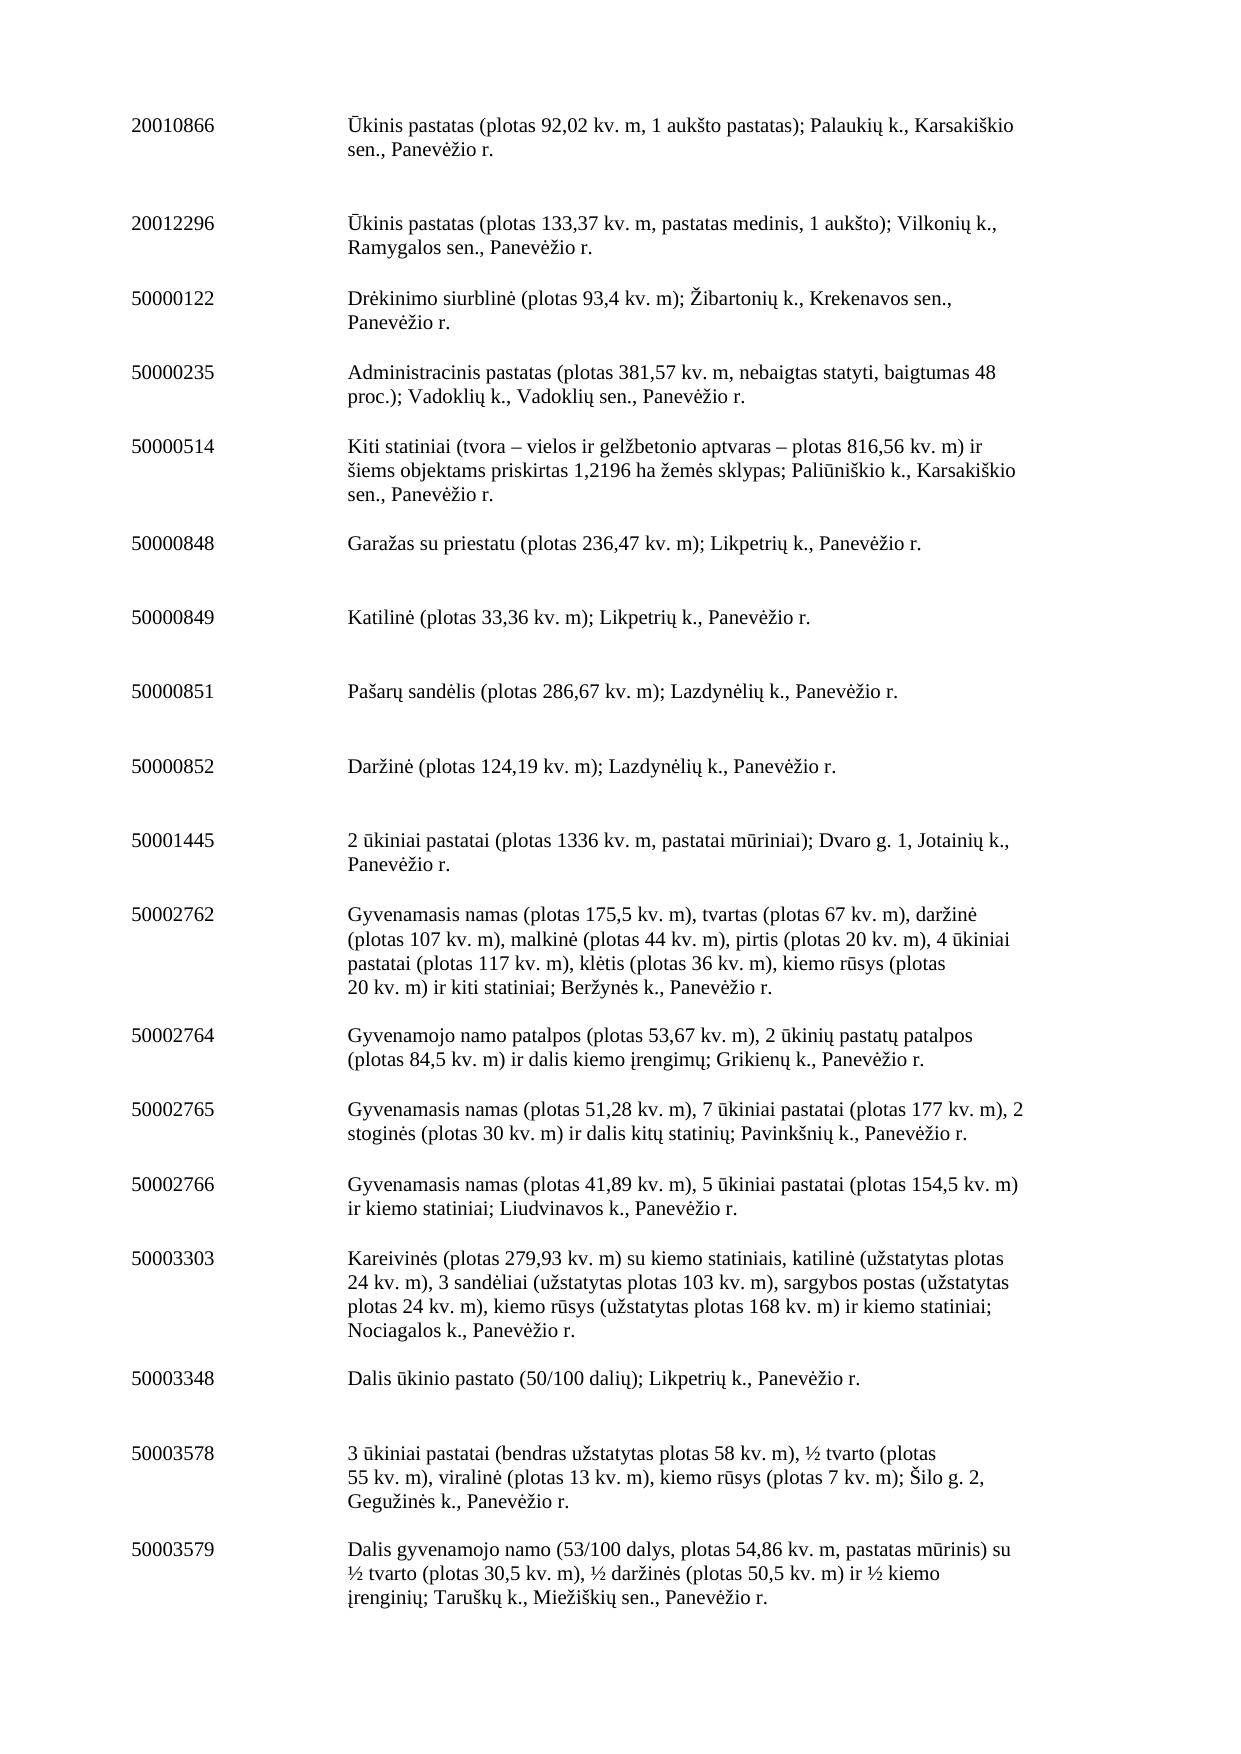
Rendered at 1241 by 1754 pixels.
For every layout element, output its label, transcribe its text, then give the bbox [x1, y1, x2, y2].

table_cell [1037, 1246, 1066, 1342]
table_cell 20012296 [115, 211, 336, 261]
table_cell Administracinis pastatas (plotas 381,57 kv. m, nebaigtas statyti, baigtumas 48 proc.); Vadoklių k., Vadoklių sen., Panevėžio r. [336, 360, 1037, 410]
table_cell [1066, 1441, 1155, 1513]
table_cell [1155, 1097, 1170, 1147]
table_cell [1066, 1366, 1155, 1416]
table_cell [115, 999, 1155, 1023]
table_cell [1170, 261, 1240, 286]
table_cell [1155, 1366, 1170, 1416]
table_cell [1170, 605, 1240, 655]
table_cell [1066, 1537, 1155, 1609]
table_cell [1066, 113, 1155, 163]
table_cell [1155, 828, 1170, 878]
table_cell 2 ūkiniai pastatai (plotas 1336 kv. m, pastatai mūriniai); Dvaro g. 1, Jotainių k., Panevėžio r. [336, 828, 1037, 878]
table_cell [1170, 655, 1240, 679]
table_cell [1155, 531, 1170, 581]
table_cell [1170, 1097, 1240, 1147]
table_cell [1170, 1416, 1240, 1441]
table_cell [1170, 1073, 1240, 1097]
table_cell 50000848 [115, 531, 336, 581]
table_cell [1155, 211, 1170, 261]
table_cell Dalis ūkinio pastato (50/100 dalių); Likpetrių k., Panevėžio r. [336, 1366, 1037, 1416]
table_cell [1155, 679, 1170, 729]
table_cell [1037, 1097, 1066, 1147]
table_cell [1037, 754, 1066, 804]
table_cell [1170, 506, 1240, 531]
table_cell [1155, 1537, 1170, 1609]
table_cell 50002766 [115, 1171, 336, 1222]
table_cell [1037, 1366, 1066, 1416]
table_cell [1155, 113, 1170, 163]
table_cell [115, 655, 1155, 679]
table_cell [1037, 434, 1066, 506]
table_cell [1155, 410, 1170, 434]
table_cell [1066, 1171, 1155, 1222]
table_cell [115, 1513, 1155, 1537]
table_cell 20010866 [115, 113, 336, 163]
table_cell [1170, 434, 1240, 506]
table_cell 50001445 [115, 828, 336, 878]
table_cell Gyvenamasis namas (plotas 51,28 kv. m), 7 ūkiniai pastatai (plotas 177 kv. m), 2 stoginės (plotas 30 kv. m) ir dalis kitų statinių; Pavinkšnių k., Panevėžio r. [336, 1097, 1037, 1147]
table_cell [1155, 1246, 1170, 1342]
table_cell [1155, 903, 1170, 999]
table_cell 50002764 [115, 1023, 336, 1073]
table_cell [1066, 286, 1155, 336]
table_cell [115, 581, 1155, 605]
table_cell Katilinė (plotas 33,36 kv. m); Likpetrių k., Panevėžio r. [336, 605, 1037, 655]
table_cell [1066, 211, 1155, 261]
table_cell [1170, 286, 1240, 336]
table_cell [1037, 1023, 1066, 1073]
table_cell [115, 1342, 1155, 1366]
table_cell [115, 336, 1155, 360]
table_cell [1155, 581, 1170, 605]
table_cell [115, 1222, 1155, 1246]
table_cell Gyvenamasis namas (plotas 41,89 kv. m), 5 ūkiniai pastatai (plotas 154,5 kv. m) ir kiemo statiniai; Liudvinavos k., Panevėžio r. [336, 1171, 1037, 1222]
table_cell Garažas su priestatu (plotas 236,47 kv. m); Likpetrių k., Panevėžio r. [336, 531, 1037, 581]
table_cell [1066, 1097, 1155, 1147]
table_cell [1066, 754, 1155, 804]
table_cell [1155, 605, 1170, 655]
table_cell [1066, 434, 1155, 506]
table_cell Pašarų sandėlis (plotas 286,67 kv. m); Lazdynėlių k., Panevėžio r. [336, 679, 1037, 729]
table_cell [1066, 903, 1155, 999]
table_cell Daržinė (plotas 124,19 kv. m); Lazdynėlių k., Panevėžio r. [336, 754, 1037, 804]
table_cell [1155, 1342, 1170, 1366]
table_cell [1170, 1537, 1240, 1609]
table_cell [115, 804, 1155, 828]
table_cell Gyvenamojo namo patalpos (plotas 53,67 kv. m), 2 ūkinių pastatų patalpos (plotas 84,5 kv. m) ir dalis kiemo įrengimų; Grikienų k., Panevėžio r. [336, 1023, 1037, 1073]
table_cell [1170, 1148, 1240, 1171]
table_cell [1170, 754, 1240, 804]
table_cell [1155, 163, 1170, 187]
table_cell [1155, 1148, 1170, 1171]
table_cell [115, 506, 1155, 531]
table_cell [1170, 211, 1240, 261]
table_cell [1170, 1222, 1240, 1246]
table_cell [1155, 1171, 1170, 1222]
table_cell 50000235 [115, 360, 336, 410]
table_cell [1170, 336, 1240, 360]
table_cell [1170, 1171, 1240, 1222]
table_cell [1037, 903, 1066, 999]
table_cell [1155, 655, 1170, 679]
table_cell [115, 89, 1155, 113]
table_cell [1155, 336, 1170, 360]
table_cell [1170, 581, 1240, 605]
table_cell 50000122 [115, 286, 336, 336]
table_cell Ūkinis pastatas (plotas 133,37 kv. m, pastatas medinis, 1 aukšto); Vilkonių k., Ramygalos sen., Panevėžio r. [336, 211, 1037, 261]
table_cell [1155, 286, 1170, 336]
table_cell [115, 730, 1155, 754]
table_cell [1155, 730, 1170, 754]
table_cell [1155, 1416, 1170, 1441]
table_cell Kareivinės (plotas 279,93 kv. m) su kiemo statiniais, katilinė (užstatytas plotas 24 kv. m), 3 sandėliai (užstatytas plotas 103 kv. m), sargybos postas (užstatytas plotas 24 kv. m), kiemo rūsys (užstatytas plotas 168 kv. m) ir kiemo statiniai; Nociagalos k., Panevėžio r. [336, 1246, 1037, 1342]
table_cell [1170, 113, 1240, 163]
table_cell [1155, 1441, 1170, 1513]
table_cell [115, 187, 1155, 211]
table_cell 50002762 [115, 903, 336, 999]
table_cell [1037, 679, 1066, 729]
table_cell [1170, 679, 1240, 729]
table_cell [1037, 1537, 1066, 1609]
table_cell [115, 261, 1155, 286]
table_cell [1170, 999, 1240, 1023]
table_cell [1170, 804, 1240, 828]
table_cell [115, 878, 1155, 902]
table_cell [1170, 187, 1240, 211]
table_cell 50000851 [115, 679, 336, 729]
table_cell 50000514 [115, 434, 336, 506]
table_cell [1170, 1246, 1240, 1342]
table_cell [1066, 531, 1155, 581]
table_cell [1170, 410, 1240, 434]
table_cell 50003303 [115, 1246, 336, 1342]
table_cell Kiti statiniai (tvora – vielos ir gelžbetonio aptvaras – plotas 816,56 kv. m) ir šiems objektams priskirtas 1,2196 ha žemės sklypas; Paliūniškio k., Karsakiškio sen., Panevėžio r. [336, 434, 1037, 506]
table_cell [1037, 211, 1066, 261]
table_cell [1170, 89, 1240, 113]
table_cell [1066, 828, 1155, 878]
table_cell [1155, 878, 1170, 902]
table_cell [1170, 531, 1240, 581]
table_cell 50000852 [115, 754, 336, 804]
table_cell [1170, 903, 1240, 999]
table_cell [1037, 828, 1066, 878]
table_cell [1170, 1609, 1240, 1633]
table_cell [1066, 360, 1155, 410]
table_cell [1155, 1023, 1170, 1073]
table_cell [1170, 1342, 1240, 1366]
table_cell [1170, 360, 1240, 410]
table_cell 50000849 [115, 605, 336, 655]
table_cell [115, 1148, 1155, 1171]
table_cell [1037, 1441, 1066, 1513]
table_cell [1066, 1023, 1155, 1073]
table_cell [1155, 1073, 1170, 1097]
table_cell [1066, 605, 1155, 655]
table_cell Gyvenamasis namas (plotas 175,5 kv. m), tvartas (plotas 67 kv. m), daržinė (plotas 107 kv. m), malkinė (plotas 44 kv. m), pirtis (plotas 20 kv. m), 4 ūkiniai pastatai (plotas 117 kv. m), klėtis (plotas 36 kv. m), kiemo rūsys (plotas 20 kv. m) ir kiti statiniai; Beržynės k., Panevėžio r. [336, 903, 1037, 999]
table_cell [1155, 434, 1170, 506]
table_cell [1037, 531, 1066, 581]
table_cell [1155, 187, 1170, 211]
table_cell [1037, 286, 1066, 336]
table_cell [115, 1073, 1155, 1097]
table_cell [1155, 804, 1170, 828]
table_cell 50003348 [115, 1366, 336, 1416]
table_cell [1037, 1171, 1066, 1222]
table_cell [1170, 1513, 1240, 1537]
table_cell [1170, 163, 1240, 187]
table_cell 50002765 [115, 1097, 336, 1147]
table_cell [1155, 360, 1170, 410]
table_cell [1170, 730, 1240, 754]
table_cell [115, 410, 1155, 434]
table_cell [1066, 679, 1155, 729]
table_cell [1155, 89, 1170, 113]
table_cell 50003579 [115, 1537, 336, 1609]
table_cell [115, 1416, 1155, 1441]
table_cell [1170, 1441, 1240, 1513]
table_cell Ūkinis pastatas (plotas 92,02 kv. m, 1 aukšto pastatas); Palaukių k., Karsakiškio sen., Panevėžio r. [336, 113, 1037, 163]
table_cell [1155, 506, 1170, 531]
table_cell [1155, 1222, 1170, 1246]
table_cell Drėkinimo siurblinė (plotas 93,4 kv. m); Žibartonių k., Krekenavos sen., Panevėžio r. [336, 286, 1037, 336]
table_cell Dalis gyvenamojo namo (53/100 dalys, plotas 54,86 kv. m, pastatas mūrinis) su ½ tvarto (plotas 30,5 kv. m), ½ daržinės (plotas 50,5 kv. m) ir ½ kiemo įrenginių; Taruškų k., Miežiškių sen., Panevėžio r. [336, 1537, 1037, 1609]
table_cell [1170, 878, 1240, 902]
table_cell 3 ūkiniai pastatai (bendras užstatytas plotas 58 kv. m), ½ tvarto (plotas 55 kv. m), viralinė (plotas 13 kv. m), kiemo rūsys (plotas 7 kv. m); Šilo g. 2, Gegužinės k., Panevėžio r. [336, 1441, 1037, 1513]
table_cell [1037, 605, 1066, 655]
table_cell [1170, 828, 1240, 878]
table_cell [1170, 1366, 1240, 1416]
table_cell 50003578 [115, 1441, 336, 1513]
table_cell [1037, 113, 1066, 163]
table_cell [1155, 1609, 1170, 1633]
table_cell [1170, 1023, 1240, 1073]
table_cell [1066, 1246, 1155, 1342]
table_cell [115, 163, 1155, 187]
table_cell [1155, 754, 1170, 804]
table_cell [1155, 261, 1170, 286]
table_cell [1037, 360, 1066, 410]
table_cell [1155, 999, 1170, 1023]
table_cell [115, 1609, 1155, 1633]
table_cell [1155, 1513, 1170, 1537]
